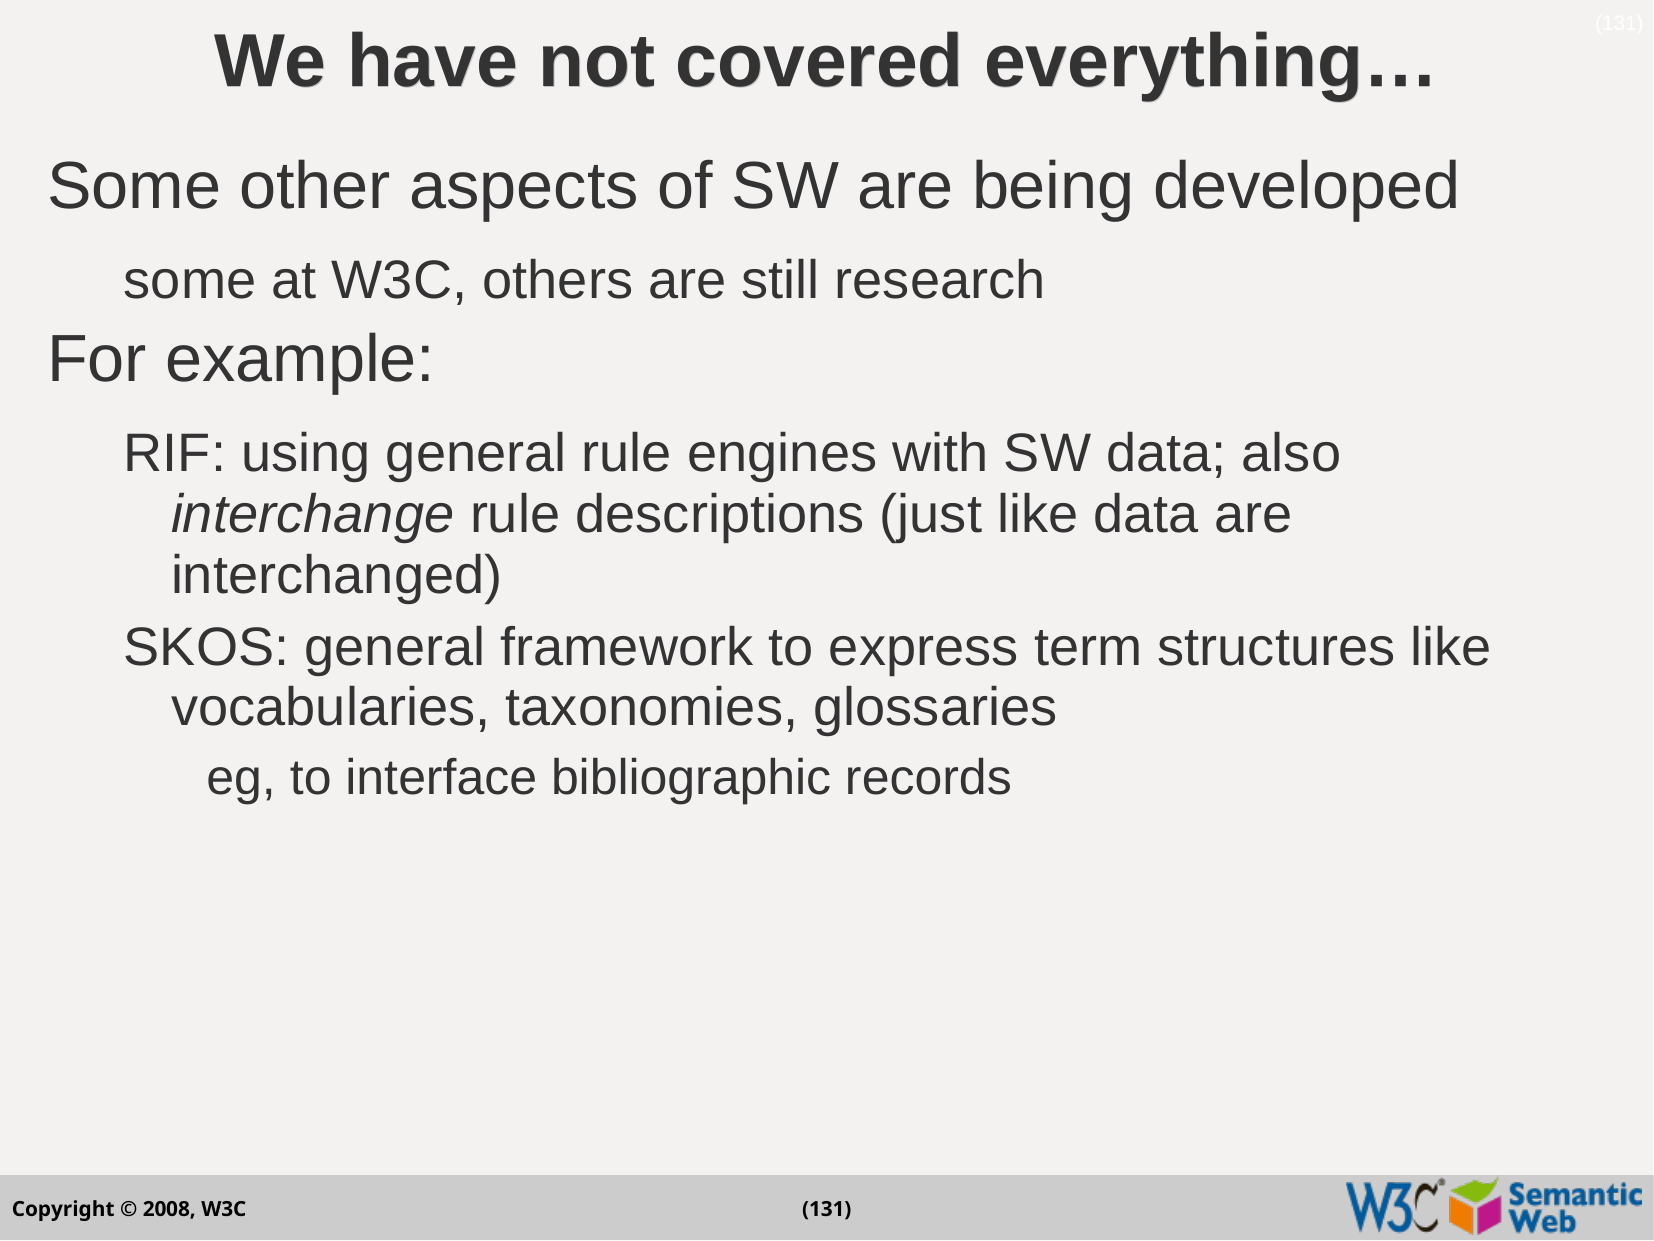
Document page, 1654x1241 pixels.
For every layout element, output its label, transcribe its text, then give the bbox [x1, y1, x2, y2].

list Some other aspects of SW are being developed some at W3C, others are still research For example: RIF: using general rule engines with SW data; also interchange rule descriptions (just like data are interchanged) SKOS: general framework to express term structures like vocabularies, taxonomies, glossaries eg, to interface bibliographic records [29, 147, 1624, 1119]
picture [1346, 1175, 1642, 1235]
title We have not covered everything… [0, 0, 1654, 119]
